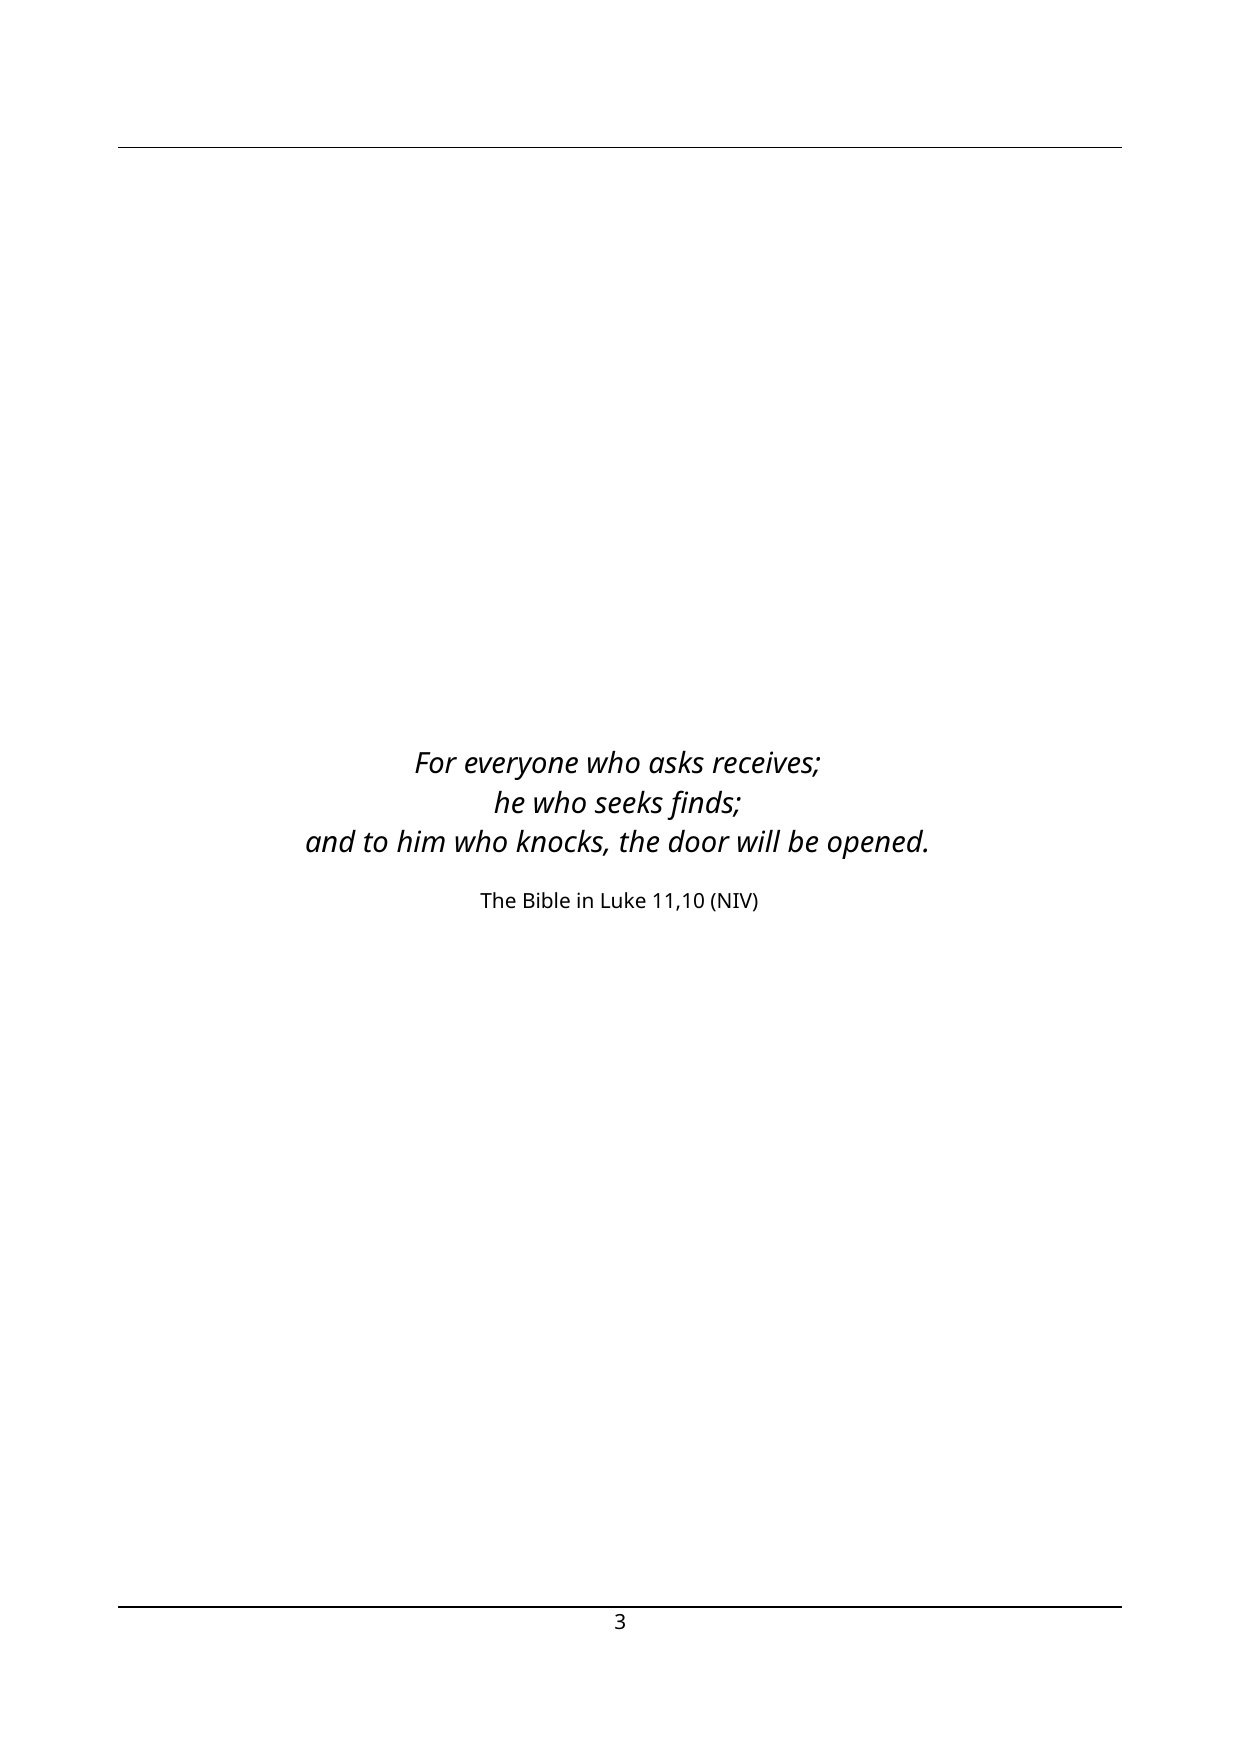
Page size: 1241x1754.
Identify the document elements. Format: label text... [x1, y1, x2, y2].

subtitle For everyone who asks receives; he who seeks finds; and to him who knocks, the door will be opened. [117, 742, 1122, 861]
text The Bible in Luke 11,10 (NIV) [117, 886, 1122, 914]
